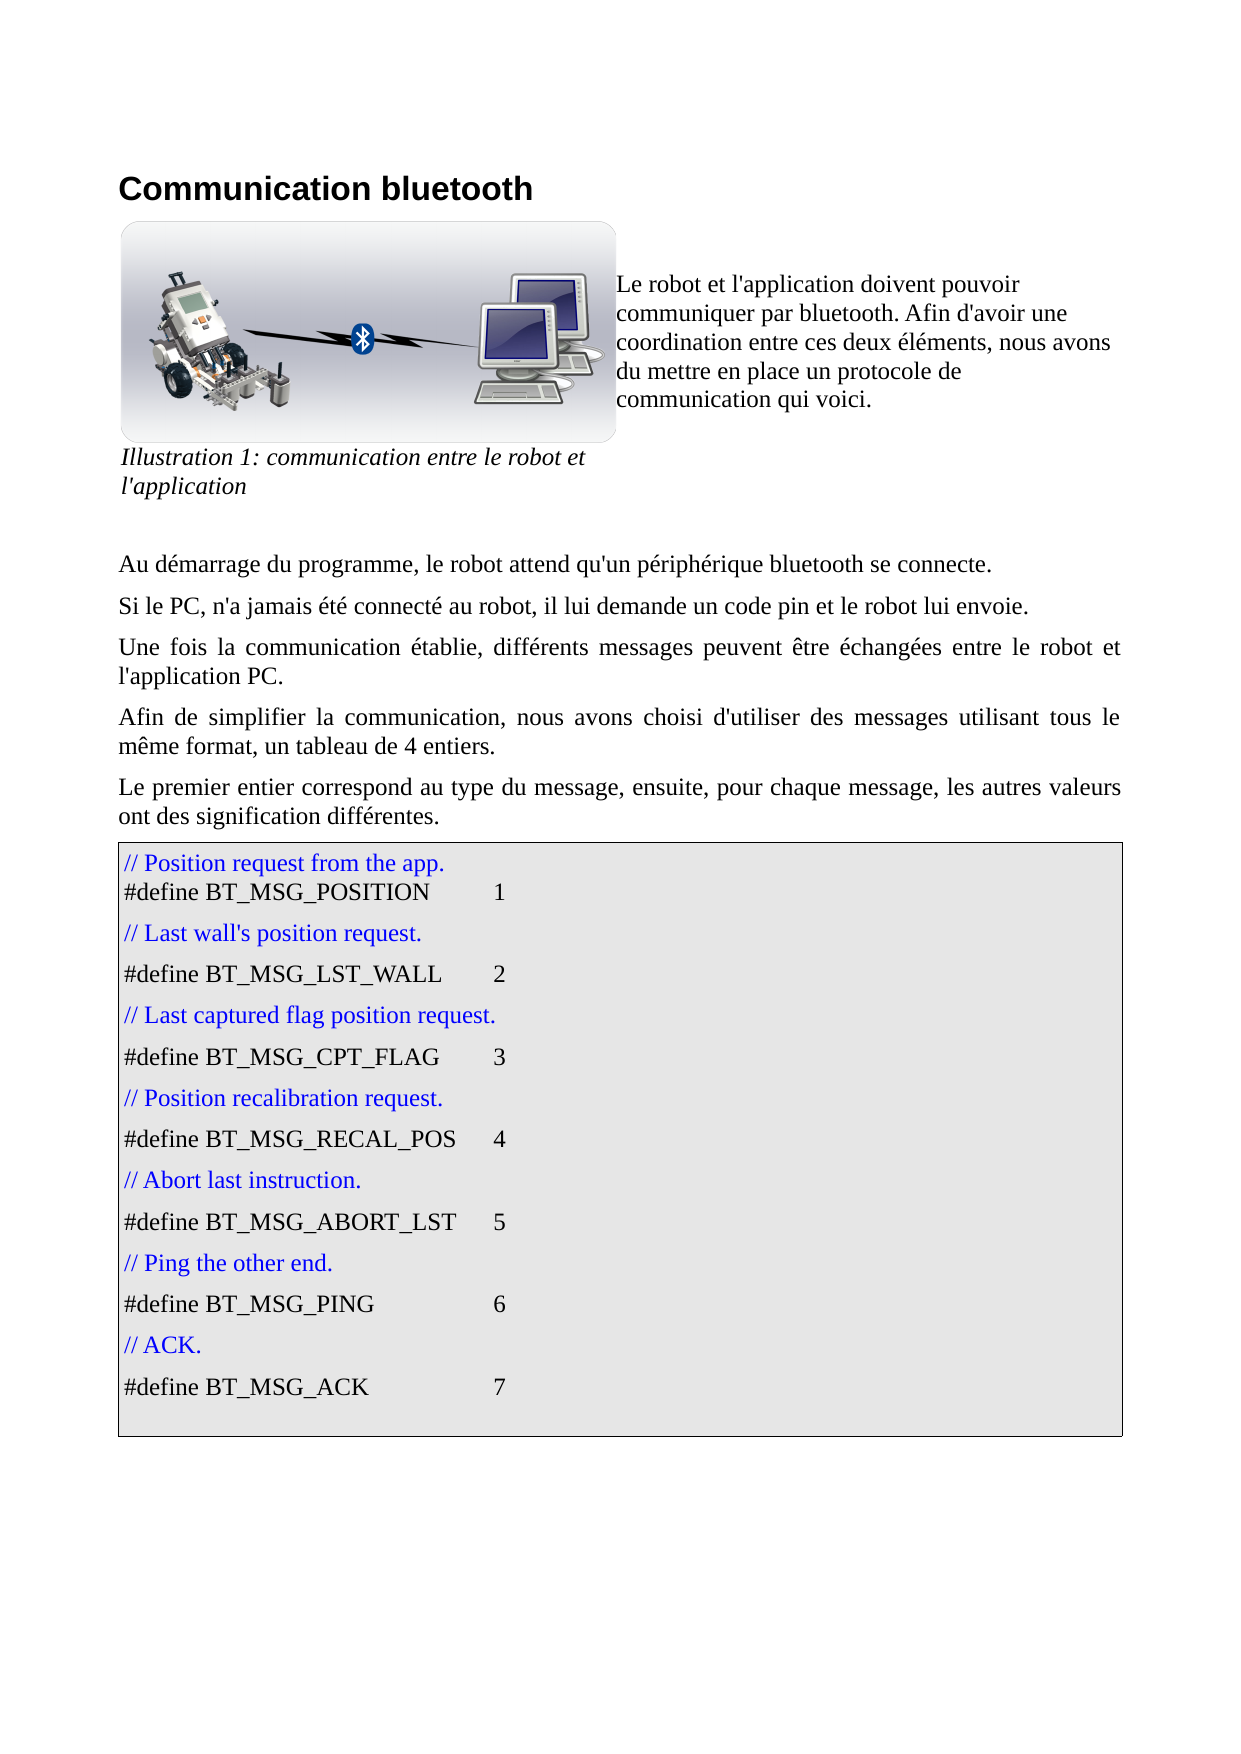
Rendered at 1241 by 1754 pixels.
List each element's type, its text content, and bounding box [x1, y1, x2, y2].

subtitle Communication bluetooth [118, 169, 1122, 208]
table_header // Position request from the app. #define BT_MSG_POSITION 1 // Last wall's position request. #define BT_MSG_LST_WALL 2 // Last captured flag position request. #define BT_MSG_CPT_FLAG 3 // Position recalibration request. #define BT_MSG_RECAL_POS 4 // Abort last instruction. #define BT_MSG_ABORT_LST 5 // Ping the other end. #define BT_MSG_PING 6 // ACK. #define BT_MSG_ACK 7 [119, 843, 1122, 1436]
text Illustration 1: communication entre le robot et l'application [121, 443, 616, 500]
text Le robot et l'application doivent pouvoir communiquer par bluetooth. Afin d'avoir une coordination entre ces deux éléments, nous avons du mettre en place un protocole de communication qui voici. [617, 269, 1122, 413]
text Si le PC, n'a jamais été connecté au robot, il lui demande un code pin et le robot lui envoie. [118, 591, 1122, 619]
picture [120, 221, 617, 443]
text Afin de simplifier la communication, nous avons choisi d'utiliser des messages utilisant tous le même format, un tableau de 4 entiers. [118, 702, 1122, 759]
text Une fois la communication établie, différents messages peuvent être échangées entre le robot et l'application PC. [118, 632, 1122, 689]
text Au démarrage du programme, le robot attend qu'un périphérique bluetooth se connecte. [118, 549, 1122, 578]
text Le premier entier correspond au type du message, ensuite, pour chaque message, les autres valeurs ont des signification différentes. [118, 772, 1122, 829]
